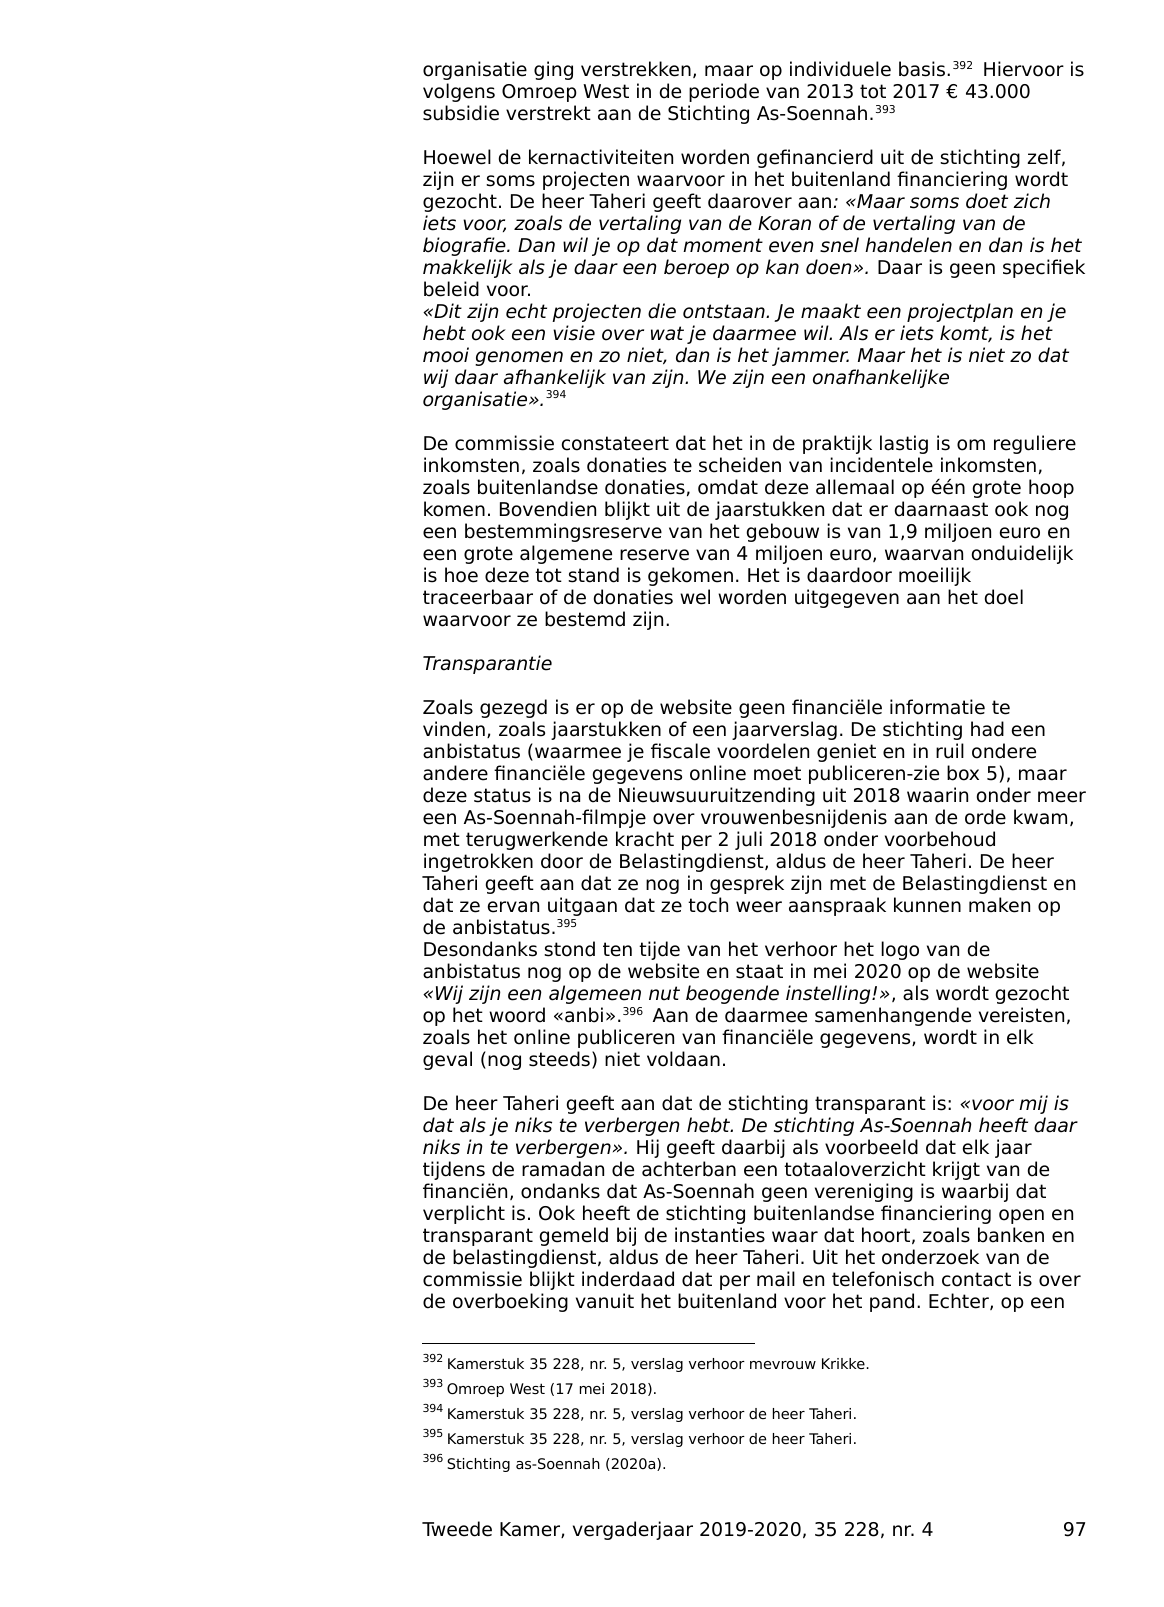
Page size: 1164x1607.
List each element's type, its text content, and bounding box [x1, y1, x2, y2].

text Zoals gezegd is er op de website geen financiële informatie te vinden, zoals jaarstukken of een jaarverslag. De stichting had een anbistatus (waarmee je fiscale voordelen geniet en in ruil ondere andere financiële gegevens online moet publiceren-zie box 5), maar deze status is na de Nieuwsuuruitzending uit 2018 waarin onder meer een As-Soennah-filmpje over vrouwenbesnijdenis aan de orde kwam, met terugwerkende kracht per 2 juli 2018 onder voorbehoud ingetrokken door de Belastingdienst, aldus de heer Taheri. De heer Taheri geeft aan dat ze nog in gesprek zijn met de Belastingdienst en dat ze ervan uitgaan dat ze toch weer aanspraak kunnen maken op de anbistatus. [422, 697, 1087, 939]
text Hoewel de kernactiviteiten worden gefinancierd uit de stichting zelf, zijn er soms projecten waarvoor in het buitenland financiering wordt gezocht. De heer Taheri geeft daarover aan: «Maar soms doet zich iets voor, zoals de vertaling van de Koran of de vertaling van de biografie. Dan wil je op dat moment even snel handelen en dan is het makkelijk als je daar een beroep op kan doen». Daar is geen specifiek beleid voor. [422, 147, 1087, 301]
text De heer Taheri geeft aan dat de stichting transparant is: «voor mij is dat als je niks te verbergen hebt. De stichting As-Soennah heeft daar niks in te verbergen». Hij geeft daarbij als voorbeeld dat elk jaar tijdens de ramadan de achterban een totaaloverzicht krijgt van de financiën, ondanks dat As-Soennah geen vereniging is waarbij dat verplicht is. Ook heeft de stichting buitenlandse financiering open en transparant gemeld bij de instanties waar dat hoort, zoals banken en de belastingdienst, aldus de heer Taheri. Uit het onderzoek van de commissie blijkt inderdaad dat per mail en telefonisch contact is over de overboeking vanuit het buitenland voor het pand. Echter, op een [422, 1093, 1087, 1313]
text Stichting as-Soennah (2020a). [422, 1452, 1087, 1474]
text Desondanks stond ten tijde van het verhoor het logo van de anbistatus nog op de website en staat in mei 2020 op de website «Wij zijn een algemeen nut beogende instelling!», als wordt gezocht op het woord «anbi». Aan de daarmee samenhangende vereisten, zoals het online publiceren van financiële gegevens, wordt in elk geval (nog steeds) niet voldaan. [422, 939, 1087, 1071]
text Kamerstuk 35 228, nr. 5, verslag verhoor mevrouw Krikke. [422, 1352, 1087, 1374]
subtitle Transparantie [422, 653, 1087, 675]
text De commissie constateert dat het in de praktijk lastig is om reguliere inkomsten, zoals donaties te scheiden van incidentele inkomsten, zoals buitenlandse donaties, omdat deze allemaal op één grote hoop komen. Bovendien blijkt uit de jaarstukken dat er daarnaast ook nog een bestemmingsreserve van het gebouw is van 1,9 miljoen euro en een grote algemene reserve van 4 miljoen euro, waarvan onduidelijk is hoe deze tot stand is gekomen. Het is daardoor moeilijk traceerbaar of de donaties wel worden uitgegeven aan het doel waarvoor ze bestemd zijn. [422, 433, 1087, 631]
text Kamerstuk 35 228, nr. 5, verslag verhoor de heer Taheri. [422, 1402, 1087, 1424]
text Kamerstuk 35 228, nr. 5, verslag verhoor de heer Taheri. [422, 1427, 1087, 1449]
text Omroep West (17 mei 2018). [422, 1377, 1087, 1399]
text «Dit zijn echt projecten die ontstaan. Je maakt een projectplan en je hebt ook een visie over wat je daarmee wil. Als er iets komt, is het mooi genomen en zo niet, dan is het jammer. Maar het is niet zo dat wij daar afhankelijk van zijn. We zijn een onafhankelijke organisatie». [422, 301, 1087, 411]
text organisatie ging verstrekken, maar op individuele basis. Hiervoor is volgens Omroep West in de periode van 2013 tot 2017 € 43.000 subsidie verstrekt aan de Stichting As-Soennah. [422, 59, 1087, 125]
